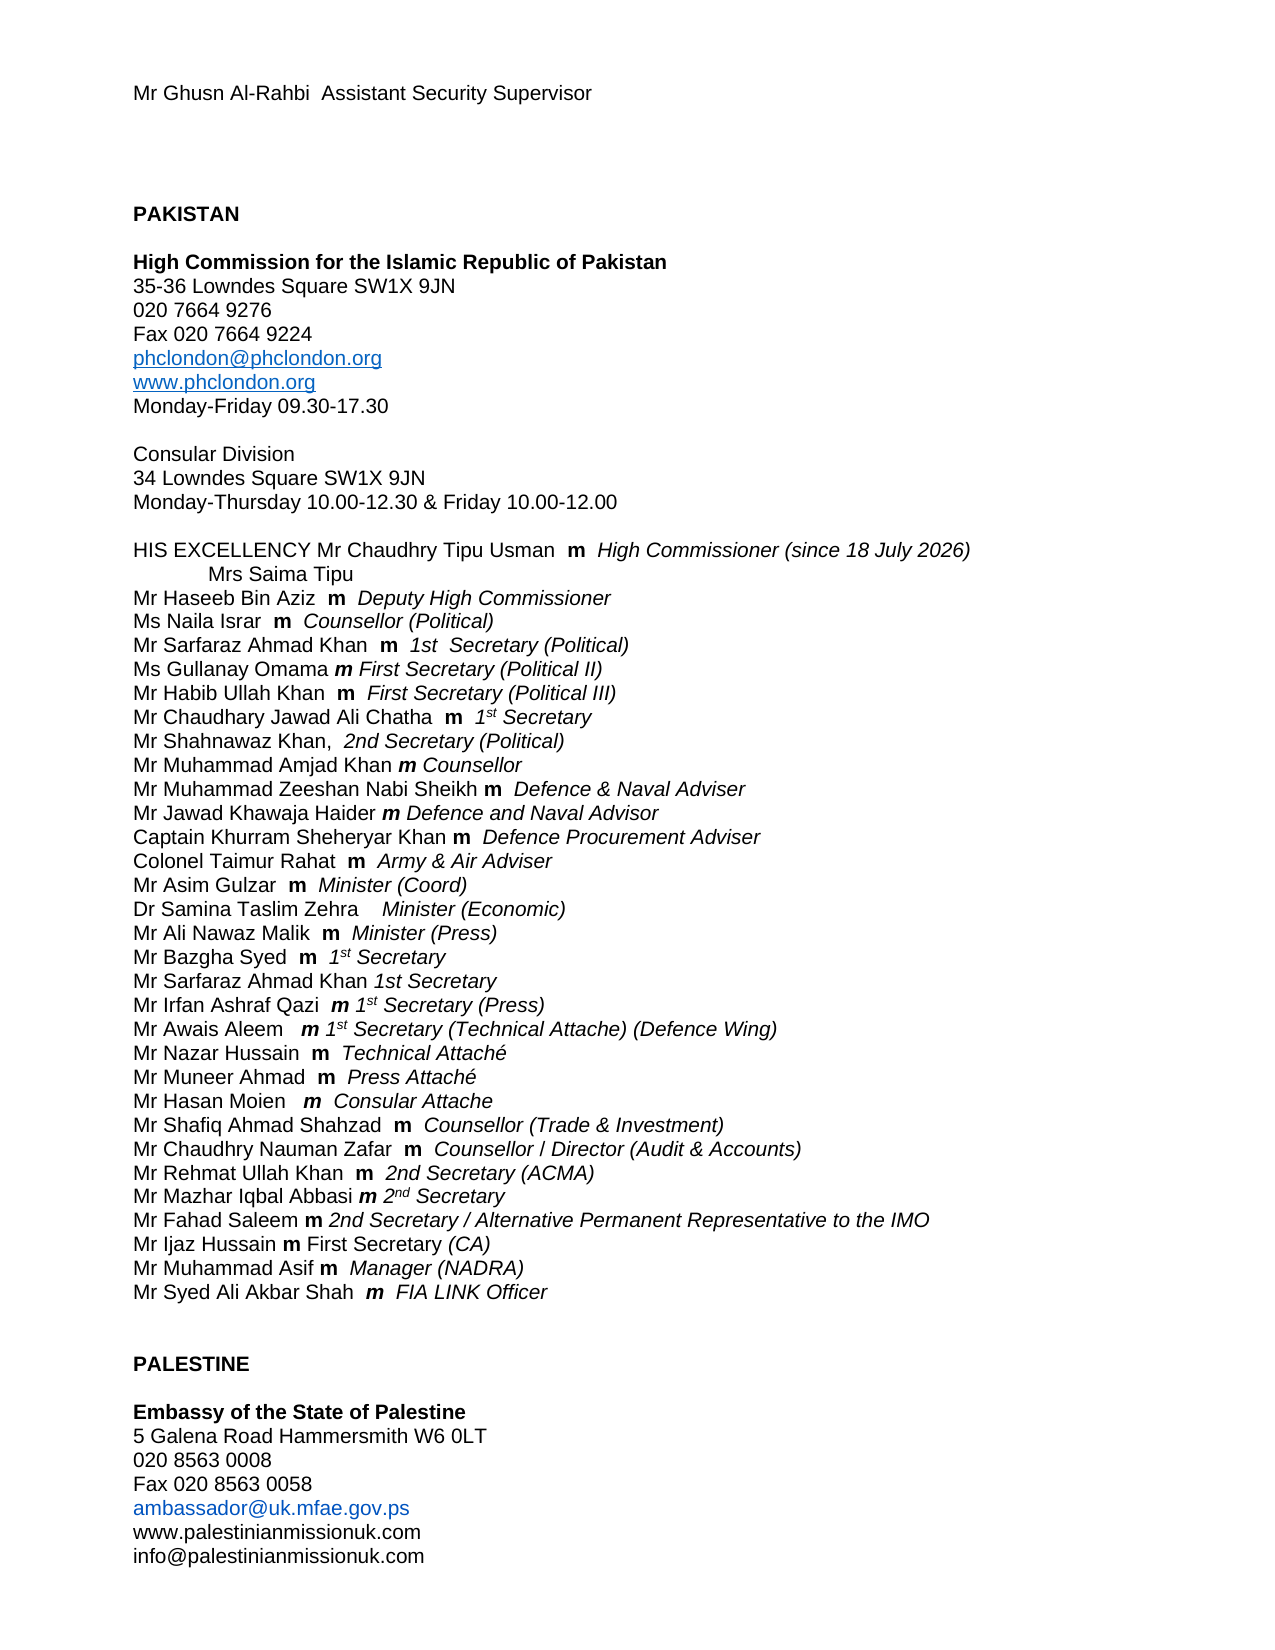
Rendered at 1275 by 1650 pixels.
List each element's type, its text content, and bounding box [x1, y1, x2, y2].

subtitle Mr Jawad Khawaja Haider m Defence and Naval Advisor [133, 801, 1181, 825]
text PAKISTAN [133, 202, 1181, 226]
text Dr Samina Taslim Zehra Minister (Economic) [133, 897, 1181, 921]
text Mr Muhammad Asif m Manager (NADRA) [133, 1256, 1181, 1280]
text Mr Chaudhry Nauman Zafar m Counsellor / Director (Audit & Accounts) [133, 1136, 1181, 1160]
text Mr Asim Gulzar m Minister (Coord) [133, 873, 1181, 897]
subtitle Embassy of the State of Palestine [133, 1400, 1181, 1424]
text Mr Irfan Ashraf Qazi m 1st Secretary (Press) [133, 993, 1181, 1017]
text Mr Syed Ali Akbar Shah m FIA LINK Officer [133, 1280, 1181, 1304]
text Ms Naila Israr m Counsellor (Political) [133, 609, 1181, 633]
text Mr Shafiq Ahmad Shahzad m Counsellor (Trade & Investment) [133, 1112, 1181, 1136]
text Colonel Taimur Rahat m Army & Air Adviser [133, 849, 1181, 873]
text Monday-Friday 09.30-17.30 [133, 394, 1181, 418]
text www.phclondon.org [133, 370, 1181, 394]
text Mr Haseeb Bin Aziz m Deputy High Commissioner [133, 585, 1181, 609]
text ambassador@uk.mfae.gov.ps [133, 1496, 1181, 1520]
text Fax 020 7664 9224 [133, 322, 1181, 346]
text Monday-Thursday 10.00-12.30 & Friday 10.00-12.00 [133, 489, 1181, 513]
text Mr Chaudhary Jawad Ali Chatha m 1st Secretary [133, 705, 1181, 729]
text 35-36 Lowndes Square SW1X 9JN [133, 274, 1181, 298]
subtitle PALESTINE [133, 1352, 1181, 1376]
text www.palestinianmissionuk.com [133, 1520, 1181, 1544]
text Mr Habib Ullah Khan m First Secretary (Political III) [133, 681, 1181, 705]
text Mr Hasan Moien m Consular Attache [133, 1088, 1181, 1112]
text Mr Sarfaraz Ahmad Khan m 1st Secretary (Political) [133, 633, 1181, 657]
text Mr Rehmat Ullah Khan m 2nd Secretary (ACMA) [133, 1160, 1181, 1184]
text Mr Ali Nawaz Malik m Minister (Press) [133, 921, 1181, 945]
text Mrs Saima Tipu [133, 561, 1181, 585]
text Mr Sarfaraz Ahmad Khan 1st Secretary [133, 969, 1181, 993]
text Mr Nazar Hussain m Technical Attaché [133, 1041, 1181, 1064]
text Mr Muhammad Amjad Khan m Counsellor [133, 753, 1181, 777]
text Mr Ijaz Hussain m First Secretary (CA) [133, 1232, 1181, 1256]
text Mr Bazgha Syed m 1st Secretary [133, 945, 1181, 969]
text 5 Galena Road Hammersmith W6 0LT [133, 1424, 1181, 1448]
text Mr Shahnawaz Khan, 2nd Secretary (Political) [133, 729, 1181, 753]
text Mr Awais Aleem m 1st Secretary (Technical Attache) (Defence Wing) [133, 1017, 1181, 1041]
text Mr Ghusn Al-Rahbi Assistant Security Supervisor [133, 81, 1181, 105]
text Consular Division [133, 442, 1181, 466]
text Ms Gullanay Omama m First Secretary (Political II) [133, 657, 1181, 681]
text HIS EXCELLENCY Mr Chaudhry Tipu Usman m High Commissioner (since 18 July 2026) [133, 537, 1181, 561]
text Fax 020 8563 0058 [133, 1472, 1181, 1496]
text info@palestinianmissionuk.com [133, 1544, 1181, 1568]
text Mr Fahad Saleem m 2nd Secretary / Alternative Permanent Representative to the IMO [133, 1208, 1181, 1232]
text 020 7664 9276 [133, 298, 1181, 322]
text Captain Khurram Sheheryar Khan m Defence Procurement Adviser [133, 825, 1181, 849]
text Mr Muneer Ahmad m Press Attaché [133, 1064, 1181, 1088]
text phclondon@phclondon.org [133, 346, 1181, 370]
text Mr Mazhar Iqbal Abbasi m 2nd Secretary [133, 1184, 1181, 1208]
text High Commission for the Islamic Republic of Pakistan [133, 250, 1181, 274]
text Mr Muhammad Zeeshan Nabi Sheikh m Defence & Naval Adviser [133, 777, 1181, 801]
text 34 Lowndes Square SW1X 9JN [133, 466, 1181, 489]
text 020 8563 0008 [133, 1448, 1181, 1472]
